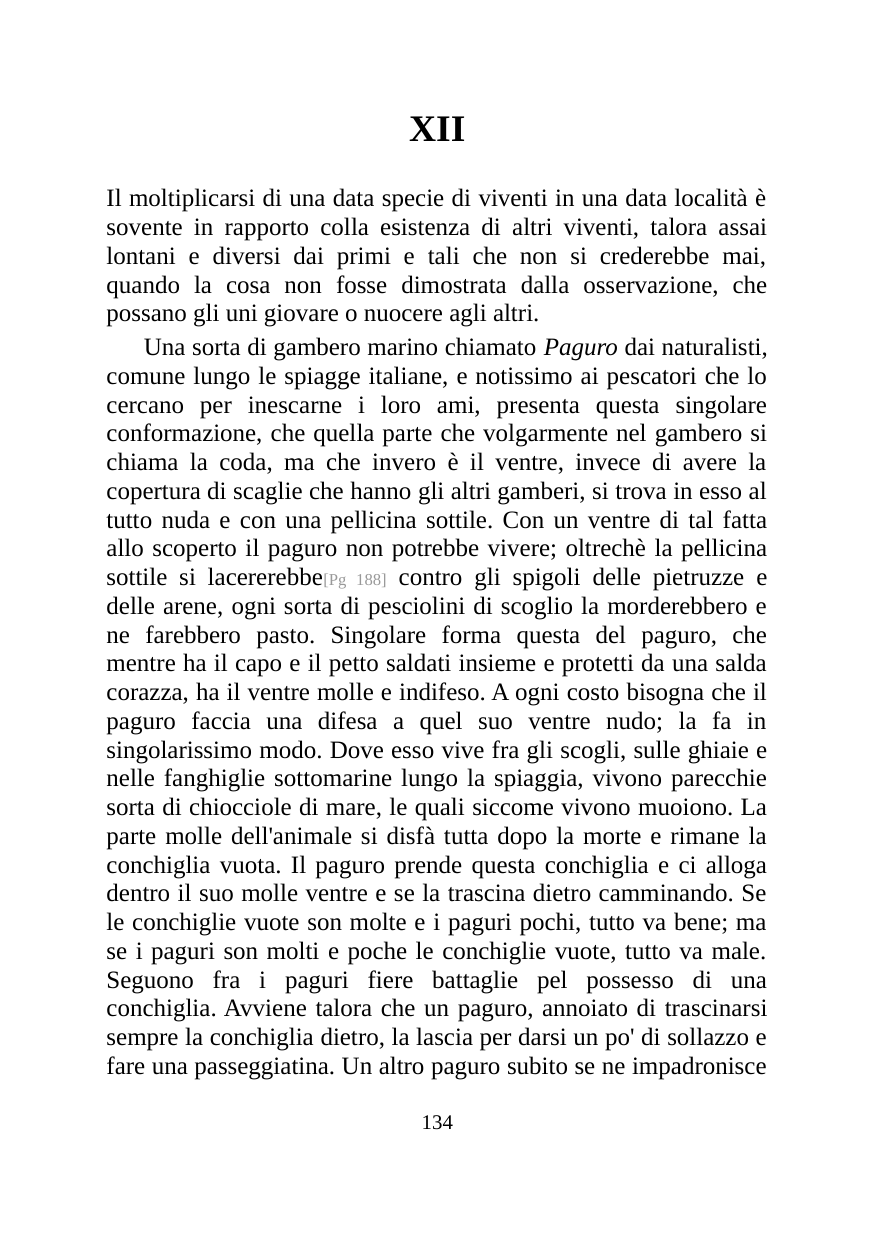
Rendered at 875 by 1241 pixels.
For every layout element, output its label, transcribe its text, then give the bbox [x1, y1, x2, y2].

subtitle XII [106, 106, 768, 149]
text Il moltiplicarsi di una data specie di viventi in una data località è sovente in rapporto colla esistenza di altri viventi, talora assai lontani e diversi dai primi e tali che non si crederebbe mai, quando la cosa non fosse dimostrata dalla osservazione, che possano gli uni giovare o nuocere agli altri. [106, 183, 768, 327]
text Una sorta di gambero marino chiamato Paguro dai naturalisti, comune lungo le spiagge italiane, e notissimo ai pescatori che lo cercano per inescarne i loro ami, presenta questa singolare conformazione, che quella parte che volgarmente nel gambero si chiama la coda, ma che invero è il ventre, invece di avere la copertura di scaglie che hanno gli altri gamberi, si trova in esso al tutto nuda e con una pellicina sottile. Con un ventre di tal fatta allo scoperto il paguro non potrebbe vivere; oltrechè la pellicina sottile si lacererebbe[Pg 188] contro gli spigoli delle pietruzze e delle arene, ogni sorta di pesciolini di scoglio la morderebbero e ne farebbero pasto. Singolare forma questa del paguro, che mentre ha il capo e il petto saldati insieme e protetti da una salda corazza, ha il ventre molle e indifeso. A ogni costo bisogna che il paguro faccia una difesa a quel suo ventre nudo; la fa in singolarissimo modo. Dove esso vive fra gli scogli, sulle ghiaie e nelle fanghiglie sottomarine lungo la spiaggia, vivono parecchie sorta di chiocciole di mare, le quali siccome vivono muoiono. La parte molle dell'animale si disfà tutta dopo la morte e rimane la conchiglia vuota. Il paguro prende questa conchiglia e ci alloga dentro il suo molle ventre e se la trascina dietro camminando. Se le conchiglie vuote son molte e i paguri pochi, tutto va bene; ma se i paguri son molti e poche le conchiglie vuote, tutto va male. Seguono fra i paguri fiere battaglie pel possesso di una conchiglia. Avviene talora che un paguro, annoiato di trascinarsi sempre la conchiglia dietro, la lascia per darsi un po' di sollazzo e fare una passeggiatina. Un altro paguro subito se ne impadronisce [106, 332, 768, 1080]
